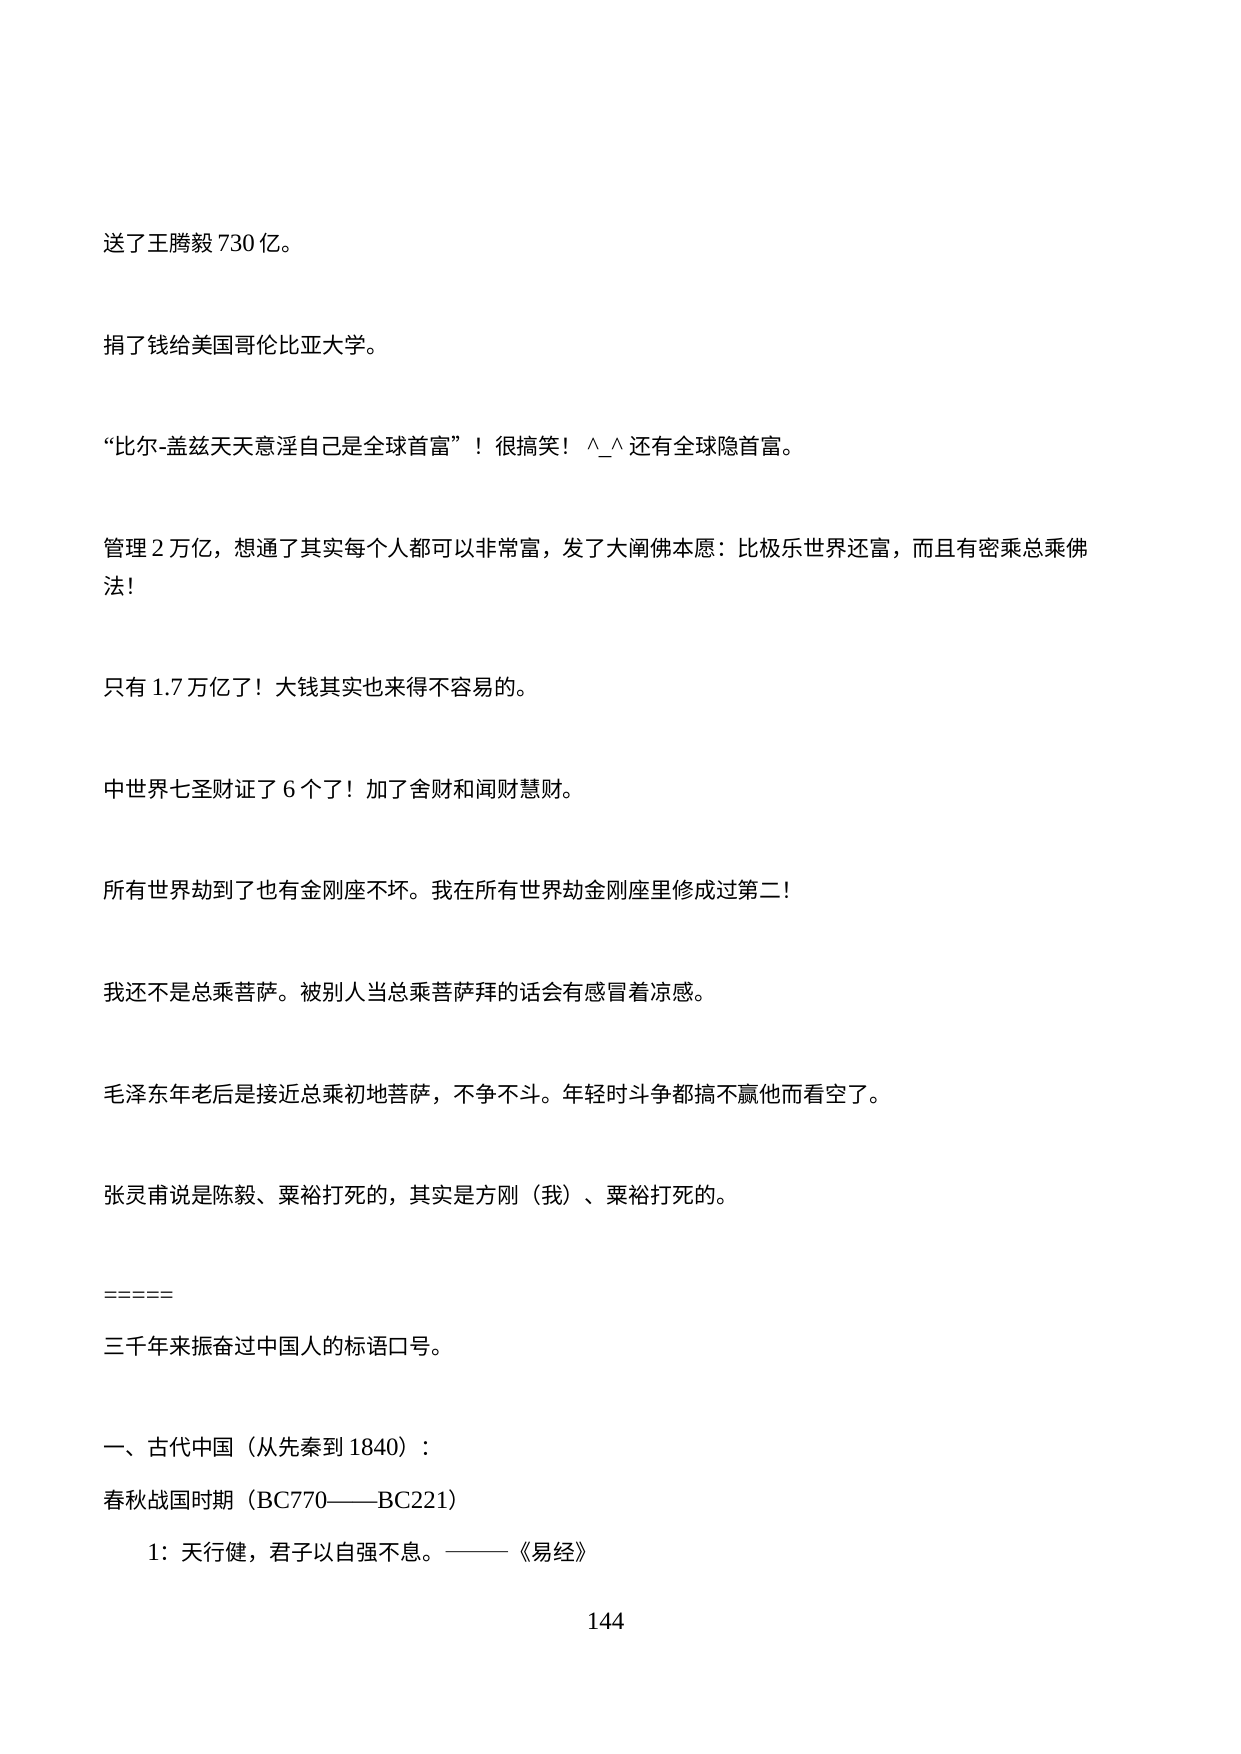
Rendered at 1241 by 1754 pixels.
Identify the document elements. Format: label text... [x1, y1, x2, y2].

text 一、古代中国（从先秦到1840）： [103, 1430, 1107, 1462]
text 管理2万亿，想通了其实每个人都可以非常富，发了大阐佛本愿：比极乐世界还富，而且有密乘总乘佛法！ [103, 531, 1107, 600]
text 只有1.7万亿了！大钱其实也来得不容易的。 [103, 670, 1107, 702]
text 1：天行健，君子以自强不息。———《易经》 [103, 1535, 1107, 1567]
text “比尔-盖兹天天意淫自己是全球首富”！很搞笑！ ^_^ 还有全球隐首富。 [103, 429, 1107, 461]
text 所有世界劫到了也有金刚座不坏。我在所有世界劫金刚座里修成过第二！ [103, 873, 1107, 905]
text 毛泽东年老后是接近总乘初地菩萨，不争不斗。年轻时斗争都搞不赢他而看空了。 [103, 1077, 1107, 1108]
text 我还不是总乘菩萨。被别人当总乘菩萨拜的话会有感冒着凉感。 [103, 975, 1107, 1007]
text ===== [103, 1280, 1107, 1308]
text 春秋战国时期（BC770——BC221） [103, 1483, 1107, 1514]
text 张灵甫说是陈毅、粟裕打死的，其实是方刚（我）、粟裕打死的。 [103, 1178, 1107, 1210]
text 中世界七圣财证了6个了！加了舍财和闻财慧财。 [103, 772, 1107, 803]
text 送了王腾毅730亿。 [103, 226, 1107, 258]
text 捐了钱给美国哥伦比亚大学。 [103, 328, 1107, 359]
text 三千年来振奋过中国人的标语口号。 [103, 1329, 1107, 1360]
